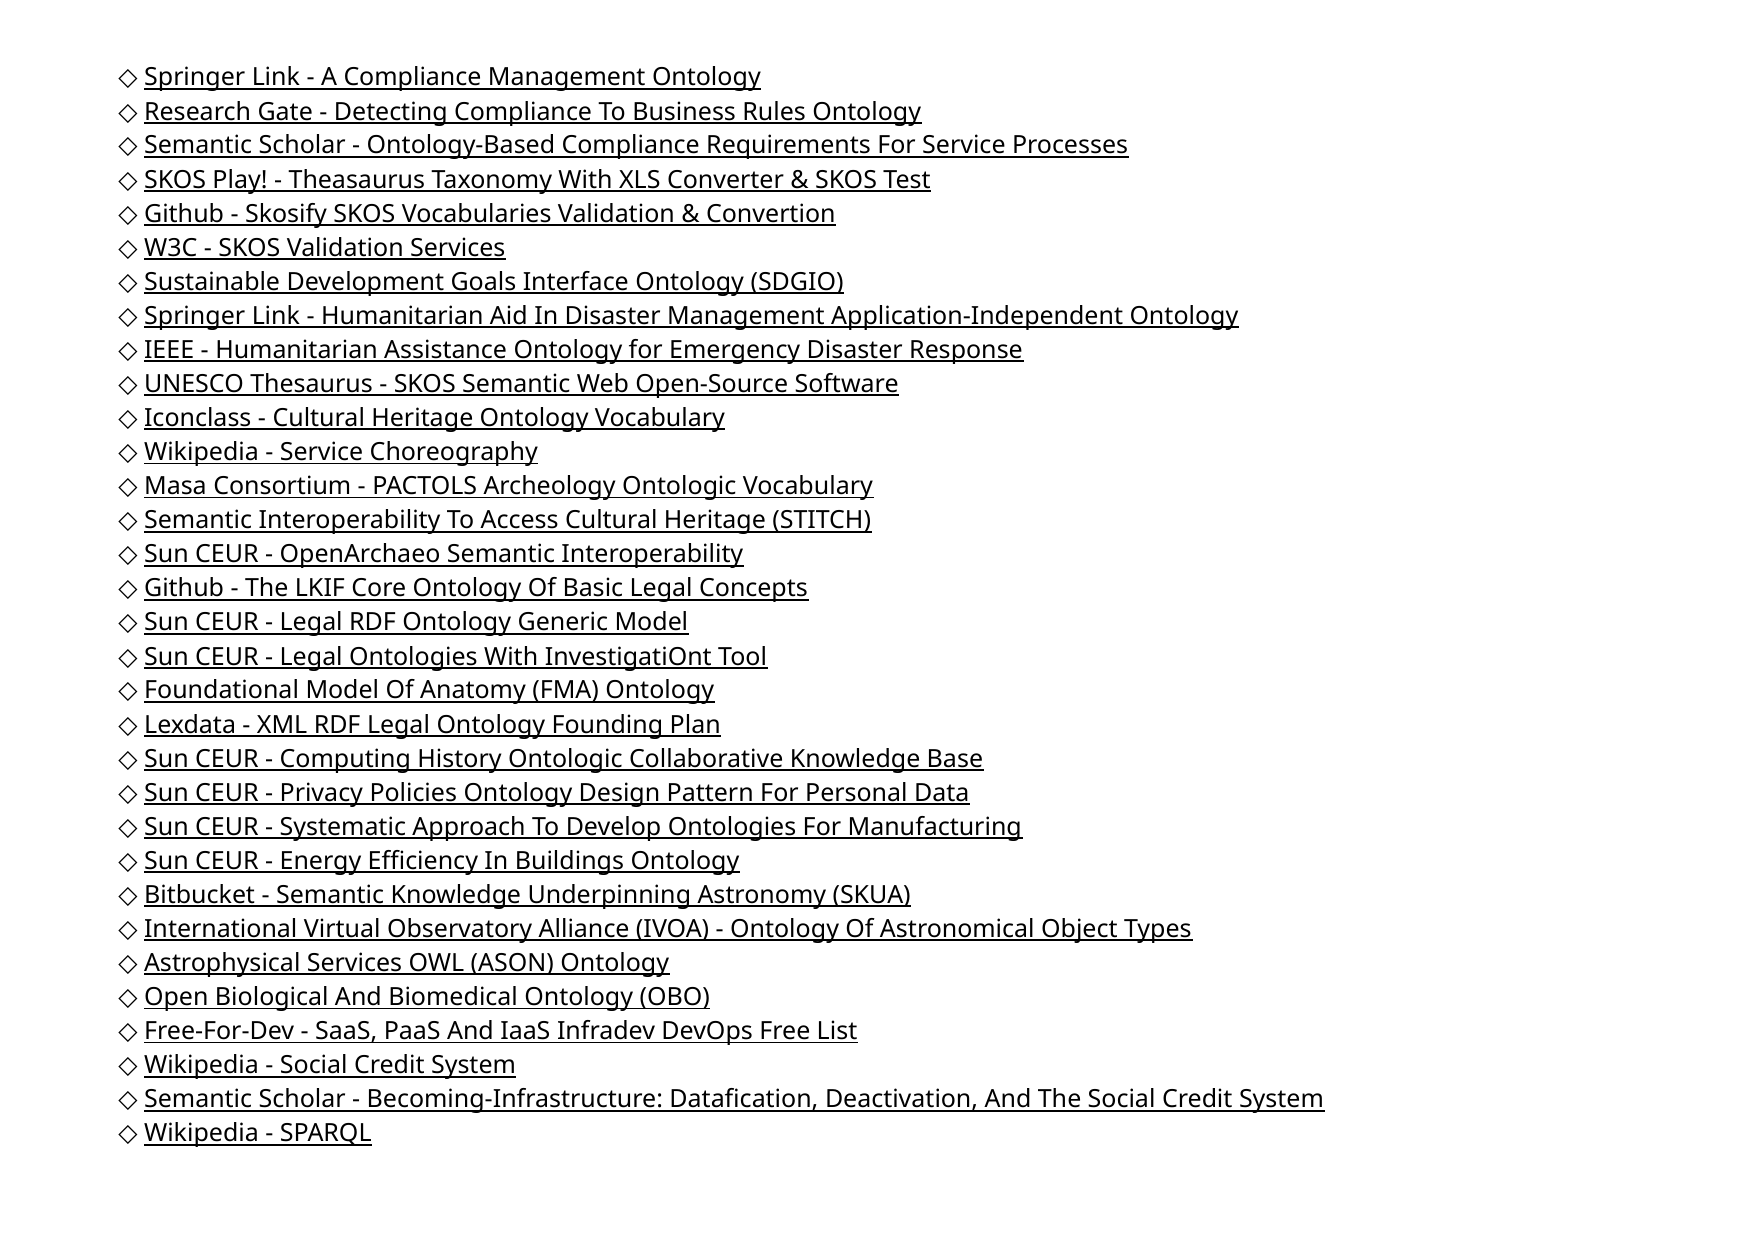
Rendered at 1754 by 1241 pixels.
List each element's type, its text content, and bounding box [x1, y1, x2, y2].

subtitle ◇ Semantic Scholar - Ontology-Based Compliance Requirements For Service Processes [118, 127, 1695, 161]
subtitle ◇ Semantic Interoperability To Access Cultural Heritage (STITCH) [118, 502, 1695, 536]
subtitle ◇ Sun CEUR - Computing History Ontologic Collaborative Knowledge Base [118, 740, 1695, 774]
subtitle ◇ International Virtual Observatory Alliance (IVOA) - Ontology Of Astronomical Object Types [118, 911, 1695, 945]
subtitle ◇ Astrophysical Services OWL (ASON) Ontology [118, 945, 1695, 979]
subtitle ◇ Bitbucket - Semantic Knowledge Underpinning Astronomy (SKUA) [118, 877, 1695, 911]
subtitle ◇ Free-For-Dev - SaaS, PaaS And IaaS Infradev DevOps Free List [118, 1013, 1695, 1047]
subtitle ◇ Sun CEUR - Energy Efficiency In Buildings Ontology [118, 842, 1695, 877]
subtitle ◇ Sun CEUR - OpenArchaeo Semantic Interoperability [118, 536, 1695, 570]
subtitle ◇ Springer Link - A Compliance Management Ontology [118, 59, 1695, 93]
subtitle ◇ IEEE - Humanitarian Assistance Ontology for Emergency Disaster Response [118, 332, 1695, 366]
subtitle ◇ Masa Consortium - PACTOLS Archeology Ontologic Vocabulary [118, 468, 1695, 502]
subtitle ◇ Wikipedia - Social Credit System [118, 1047, 1695, 1081]
subtitle ◇ Springer Link - Humanitarian Aid In Disaster Management Application-Independent Ontology [118, 297, 1695, 332]
subtitle ◇ Semantic Scholar - Becoming-Infrastructure: Datafication, Deactivation, And The Social Credit System [118, 1081, 1695, 1115]
subtitle ◇ Lexdata - XML RDF Legal Ontology Founding Plan [118, 706, 1695, 740]
subtitle ◇ Sun CEUR - Legal Ontologies With InvestigatiOnt Tool [118, 638, 1695, 672]
subtitle ◇ SKOS Play! - Theasaurus Taxonomy With XLS Converter & SKOS Test [118, 161, 1695, 195]
subtitle ◇ Iconclass - Cultural Heritage Ontology Vocabulary [118, 400, 1695, 434]
subtitle ◇ Github - Skosify SKOS Vocabularies Validation & Convertion [118, 195, 1695, 229]
subtitle ◇ W3C - SKOS Validation Services [118, 229, 1695, 263]
subtitle ◇ Foundational Model Of Anatomy (FMA) Ontology [118, 672, 1695, 706]
subtitle ◇ Wikipedia - Service Choreography [118, 434, 1695, 468]
subtitle ◇ Research Gate - Detecting Compliance To Business Rules Ontology [118, 93, 1695, 127]
subtitle ◇ Sun CEUR - Systematic Approach To Develop Ontologies For Manufacturing [118, 808, 1695, 842]
subtitle ◇ Github - The LKIF Core Ontology Of Basic Legal Concepts [118, 570, 1695, 604]
subtitle ◇ Sun CEUR - Legal RDF Ontology Generic Model [118, 604, 1695, 638]
subtitle ◇ Sustainable Development Goals Interface Ontology (SDGIO) [118, 263, 1695, 297]
subtitle ◇ Wikipedia - SPARQL [118, 1115, 1695, 1149]
subtitle ◇ UNESCO Thesaurus - SKOS Semantic Web Open-Source Software [118, 366, 1695, 400]
subtitle ◇ Open Biological And Biomedical Ontology (OBO) [118, 979, 1695, 1013]
subtitle ◇ Sun CEUR - Privacy Policies Ontology Design Pattern For Personal Data [118, 774, 1695, 808]
